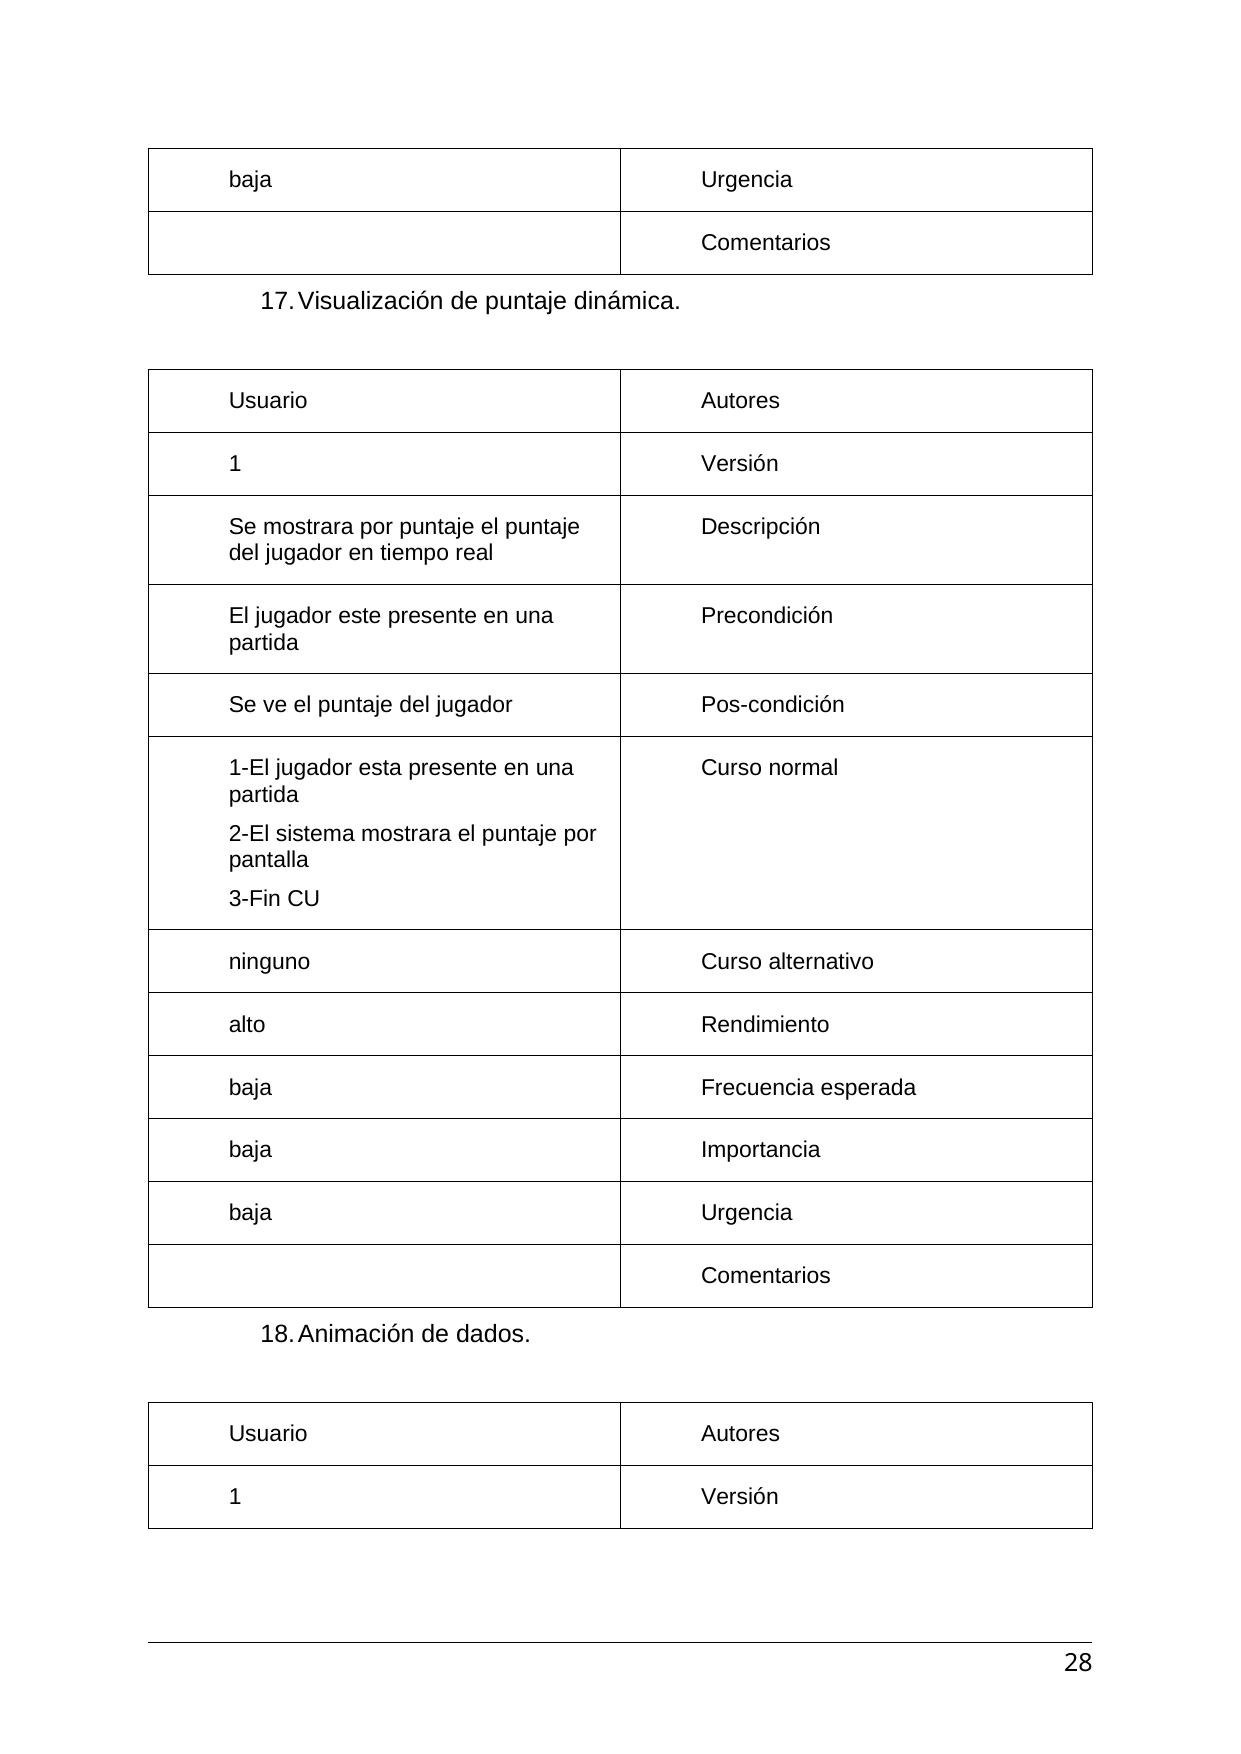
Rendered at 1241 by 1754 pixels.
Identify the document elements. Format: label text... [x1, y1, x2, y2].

table_cell Frecuencia esperada [621, 1056, 1092, 1118]
table_cell Descripción [621, 496, 1092, 584]
table_cell [149, 212, 620, 273]
table_cell baja [149, 1056, 620, 1118]
table_cell Urgencia [621, 149, 1092, 211]
table_cell Versión [621, 1466, 1092, 1528]
table_cell El jugador este presente en una partida [149, 585, 620, 673]
table_cell Versión [621, 433, 1092, 494]
table_header Autores [621, 1403, 1092, 1465]
table_cell 1-El jugador esta presente en una partida 2-El sistema mostrara el puntaje por pantalla 3-Fin CU [149, 737, 620, 929]
table_cell baja [149, 149, 620, 211]
table_cell ninguno [149, 930, 620, 992]
table_header Usuario [149, 1403, 620, 1465]
table_cell baja [149, 1182, 620, 1244]
list Visualización de puntaje dinámica. [260, 286, 1092, 315]
list Animación de dados. [260, 1319, 1092, 1348]
table_cell Importancia [621, 1119, 1092, 1181]
table_cell 1 [149, 433, 620, 494]
table_cell Se ve el puntaje del jugador [149, 674, 620, 736]
table_cell alto [149, 993, 620, 1055]
table_cell Pos-condición [621, 674, 1092, 736]
table_cell Comentarios [621, 1245, 1092, 1307]
table_cell Precondición [621, 585, 1092, 673]
table_header Autores [621, 370, 1092, 432]
table_cell [149, 1245, 620, 1307]
table_cell Urgencia [621, 1182, 1092, 1244]
table_cell Se mostrara por puntaje el puntaje del jugador en tiempo real [149, 496, 620, 584]
table_cell Curso normal [621, 737, 1092, 929]
table_cell Rendimiento [621, 993, 1092, 1055]
table_header Usuario [149, 370, 620, 432]
table_cell Comentarios [621, 212, 1092, 273]
table_cell 1 [149, 1466, 620, 1528]
table_cell Curso alternativo [621, 930, 1092, 992]
table_cell baja [149, 1119, 620, 1181]
